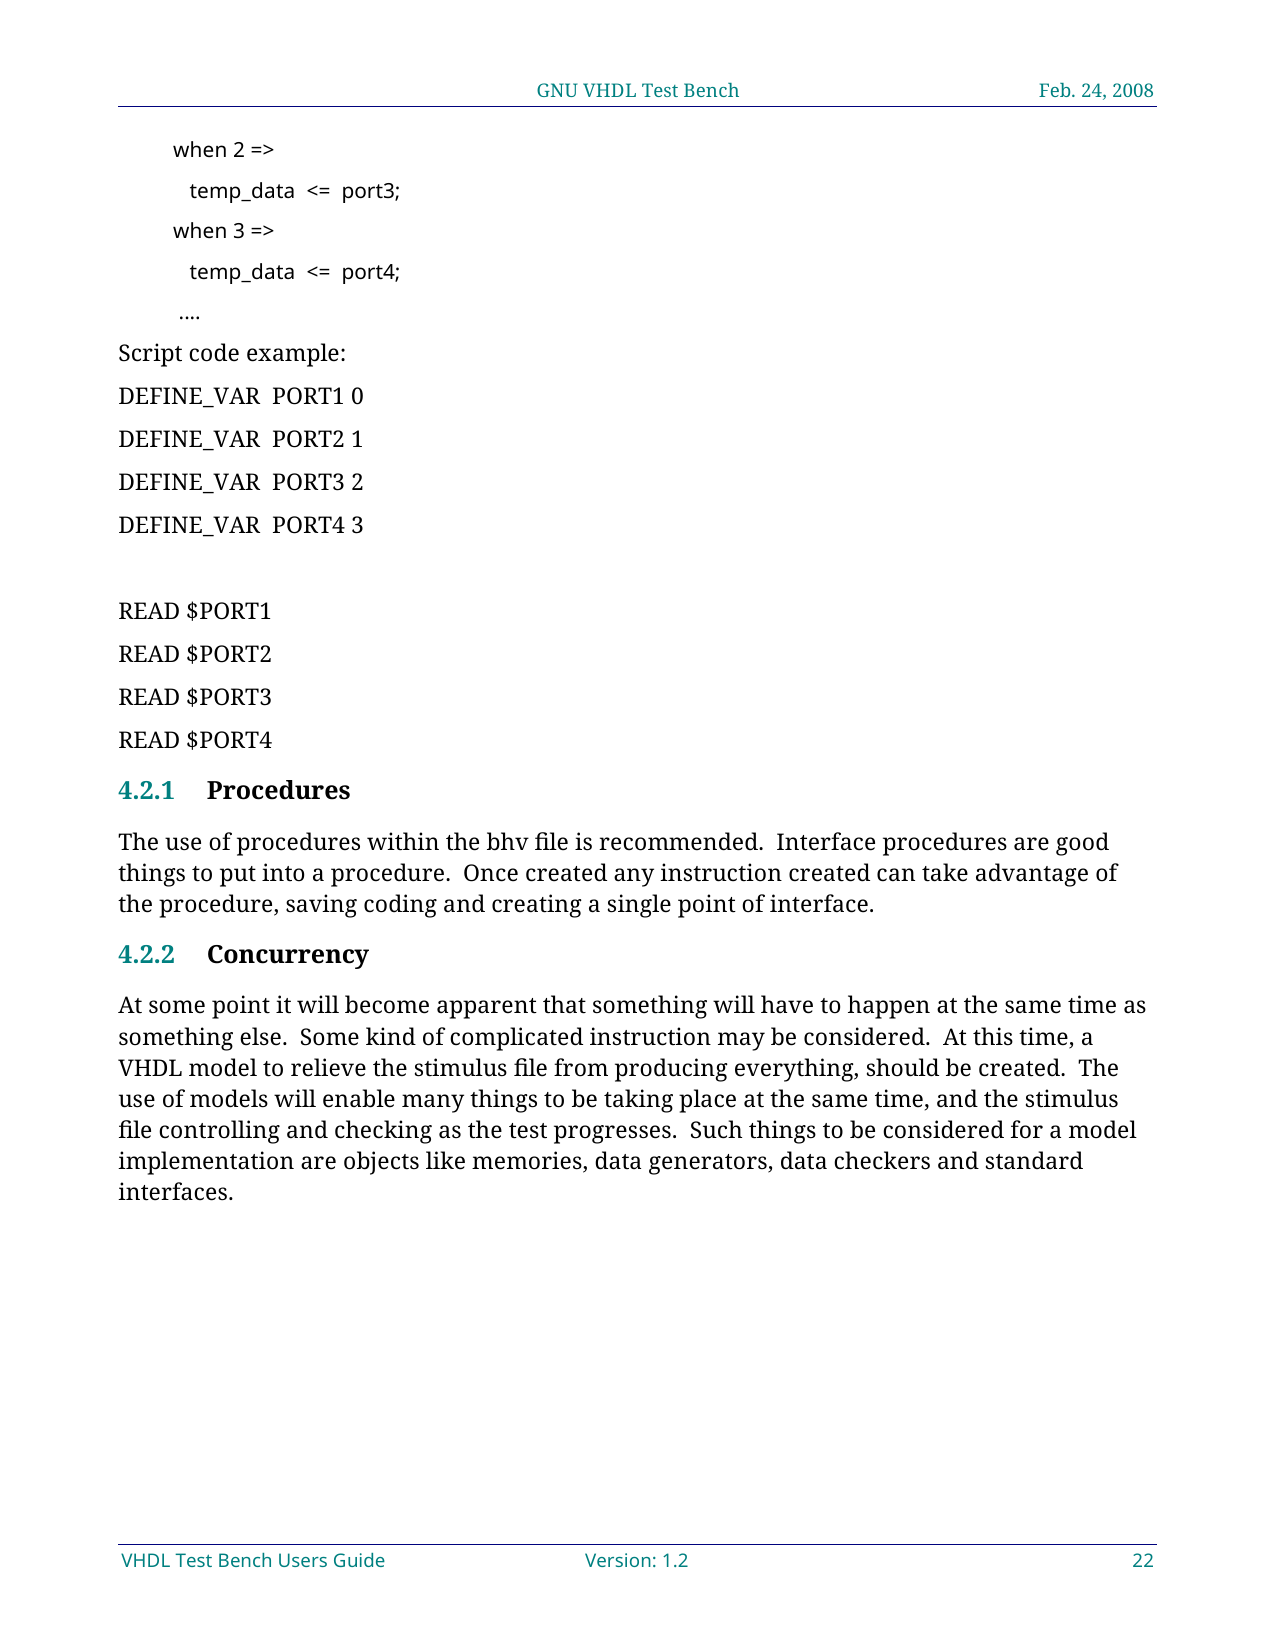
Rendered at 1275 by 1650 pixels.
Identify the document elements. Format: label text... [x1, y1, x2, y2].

text temp_data <= port4; [118, 257, 1157, 285]
text DEFINE_VAR PORT2 1 [118, 423, 1157, 454]
subtitle Concurrency [118, 937, 1157, 971]
text Script code example: [118, 337, 1157, 368]
text READ $PORT1 [118, 595, 1157, 626]
text temp_data <= port3; [118, 176, 1157, 204]
text when 3 => [118, 216, 1157, 245]
text READ $PORT3 [118, 681, 1157, 712]
text DEFINE_VAR PORT3 2 [118, 466, 1157, 497]
text The use of procedures within the bhv file is recommended. Interface procedures are good things to put into a procedure. Once created any instruction created can take advantage of the procedure, saving coding and creating a single point of interface. [118, 826, 1157, 919]
subtitle Procedures [118, 773, 1157, 807]
text .... [118, 297, 1157, 326]
text READ $PORT4 [118, 724, 1157, 755]
text READ $PORT2 [118, 638, 1157, 669]
text DEFINE_VAR PORT1 0 [118, 380, 1157, 411]
text DEFINE_VAR PORT4 3 [118, 509, 1157, 540]
text when 2 => [118, 135, 1157, 164]
text At some point it will become apparent that something will have to happen at the same time as something else. Some kind of complicated instruction may be considered. At this time, a VHDL model to relieve the stimulus file from producing everything, should be created. The use of models will enable many things to be taking place at the same time, and the stimulus file controlling and checking as the test progresses. Such things to be considered for a model implementation are objects like memories, data generators, data checkers and standard interfaces. [118, 989, 1157, 1207]
